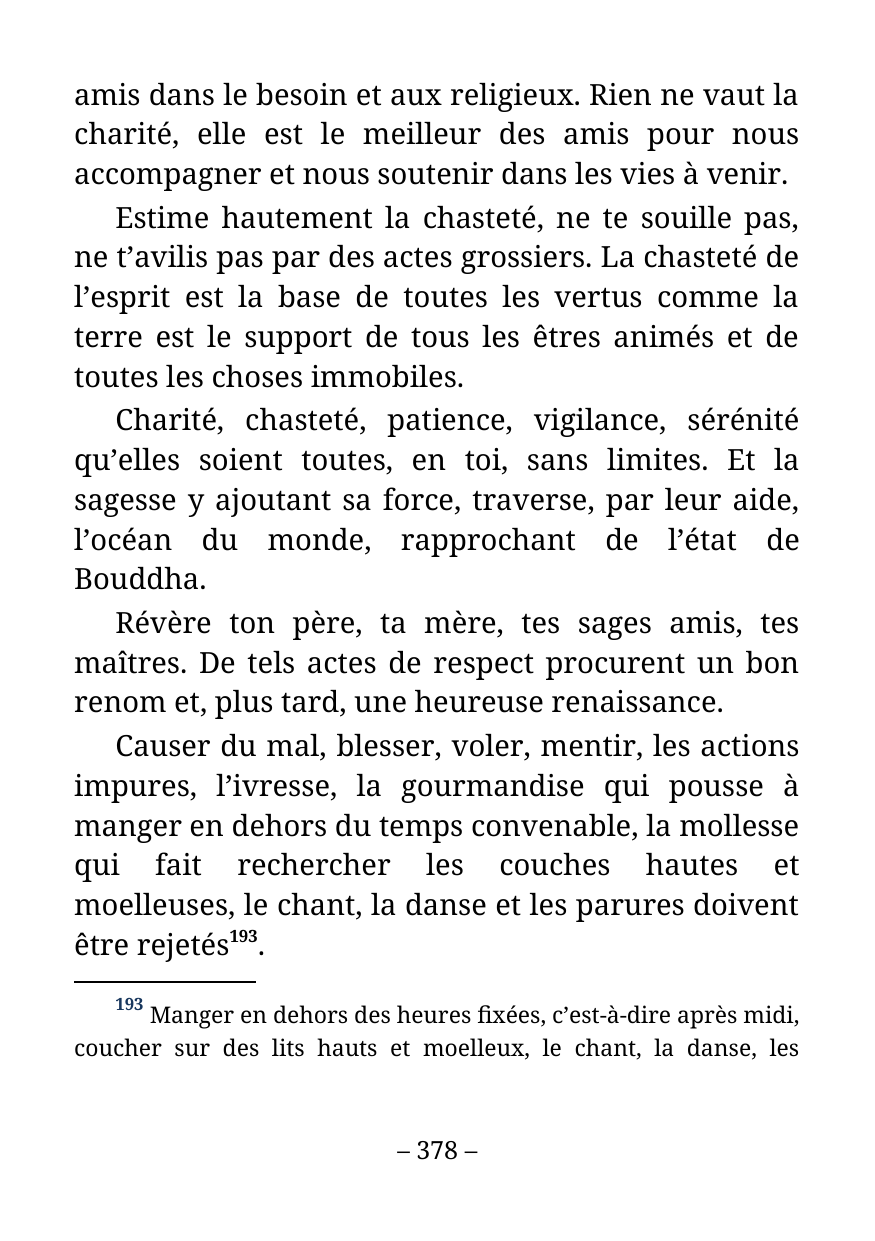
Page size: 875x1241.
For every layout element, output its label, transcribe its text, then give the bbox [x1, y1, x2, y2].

text Charité, chasteté, patience, vigilance, sérénité qu’elles soient toutes, en toi, sans limites. Et la sagesse y ajoutant sa force, traverse, par leur aide, l’océan du monde, rapprochant de l’état de Bouddha. [74, 400, 800, 598]
text amis dans le besoin et aux religieux. Rien ne vaut la charité, elle est le meilleur des amis pour nous accompagner et nous soutenir dans les vies à venir. [74, 74, 800, 193]
text Causer du mal, blesser, voler, mentir, les actions impures, l’ivresse, la gourmandise qui pousse à manger en dehors du temps convenable, la mollesse qui fait rechercher les couches hautes et moelleuses, le chant, la danse et les parures doivent être rejetés. [74, 726, 800, 964]
text Estime hautement la chasteté, ne te souille pas, ne t’avilis pas par des actes grossiers. La chasteté de l’esprit est la base de toutes les vertus comme la terre est le support de tous les êtres animés et de toutes les choses immobiles. [74, 197, 800, 396]
text Manger en dehors des heures fixées, c’est-à-dire après midi, coucher sur des lits hauts et moelleux, le chant, la danse, les [74, 992, 800, 1063]
text Révère ton père, ta mère, tes sages amis, tes maîtres. De tels actes de respect procurent un bon renom et, plus tard, une heureuse renaissance. [74, 602, 800, 721]
